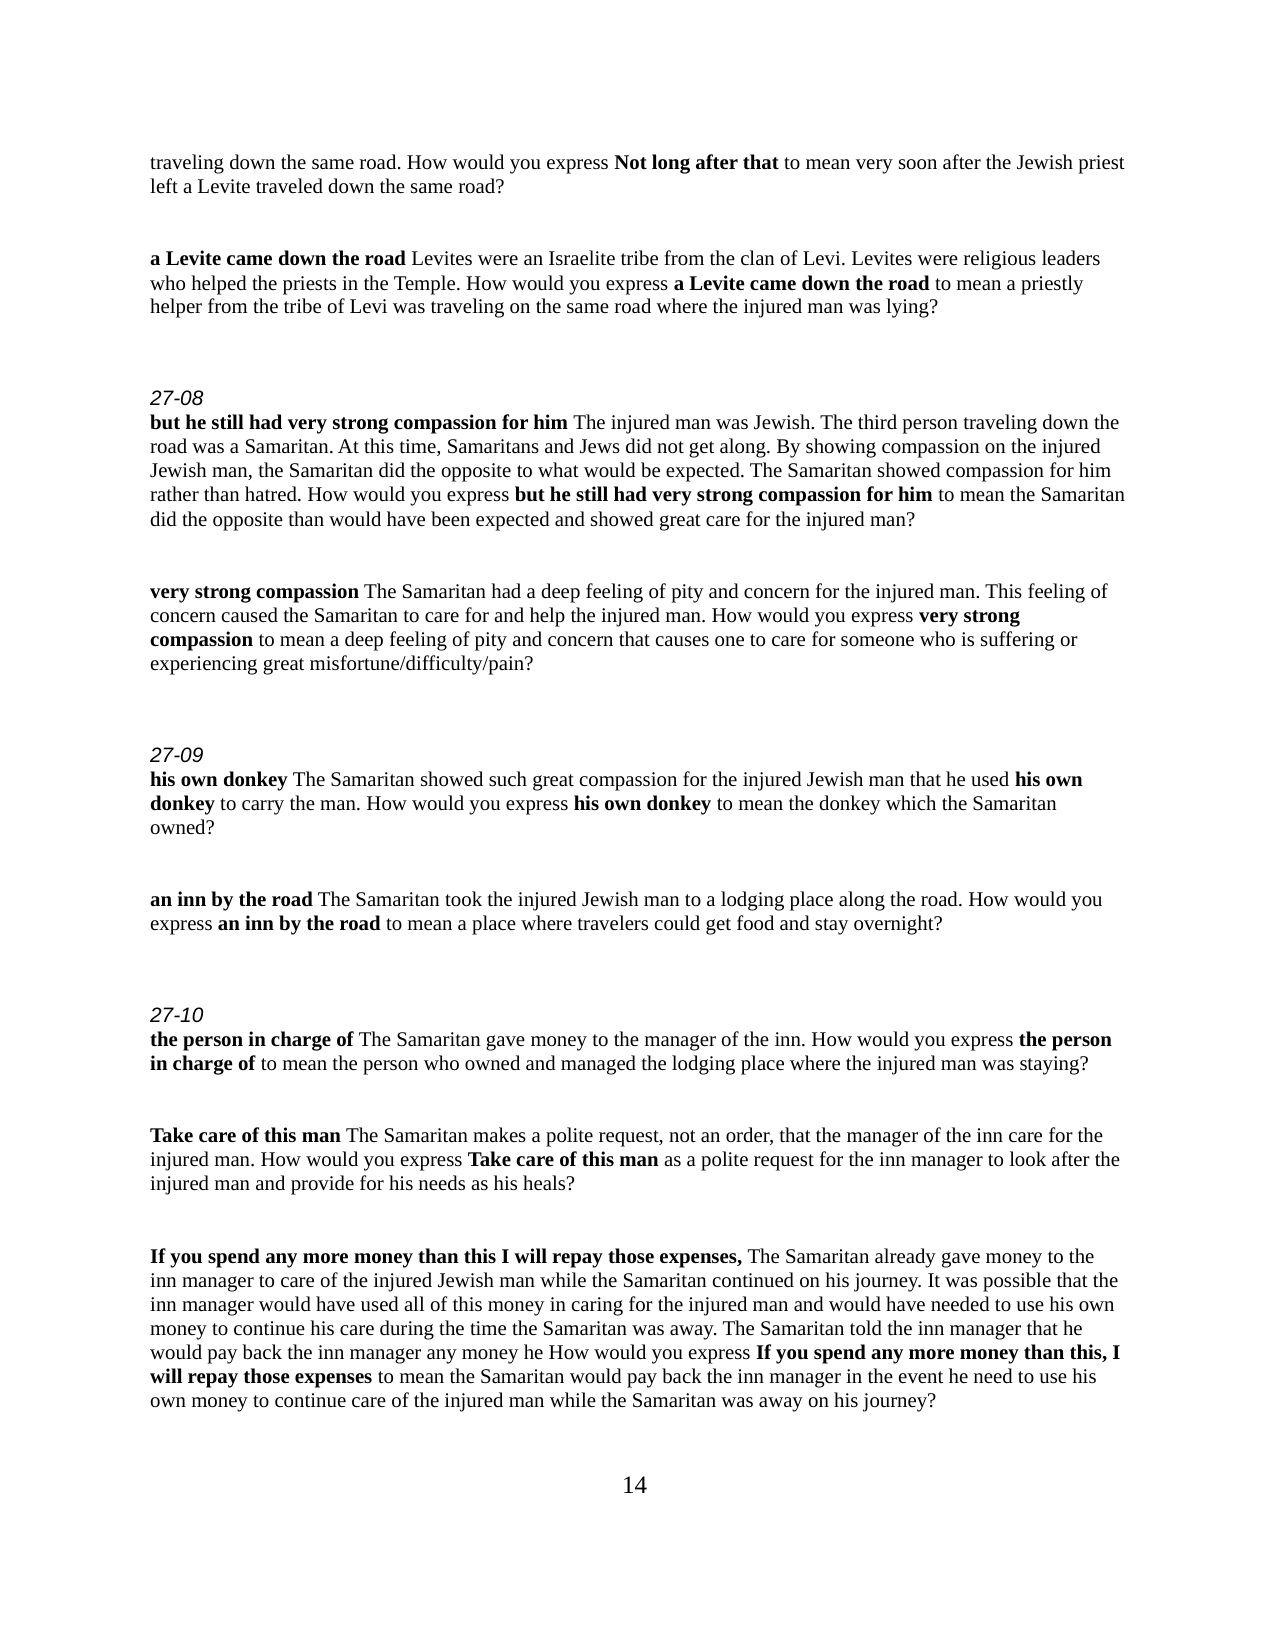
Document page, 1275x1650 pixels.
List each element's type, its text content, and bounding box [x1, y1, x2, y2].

text If you spend any more money than this I will repay those expenses, The Samaritan already gave money to the inn manager to care of the injured Jewish man while the Samaritan continued on his journey. It was possible that the inn manager would have used all of this money in caring for the injured man and would have needed to use his own money to continue his care during the time the Samaritan was away. The Samaritan told the inn manager that he would pay back the inn manager any money he How would you express If you spend any more money than this, I will repay those expenses to mean the Samaritan would pay back the inn manager in the event he need to use his own money to continue care of the injured man while the Samaritan was away on his journey? [150, 1244, 1125, 1412]
text Take care of this man The Samaritan makes a polite request, not an order, that the manager of the inn care for the injured man. How would you express Take care of this man as a polite request for the inn manager to look after the injured man and provide for his needs as his heals? [150, 1123, 1125, 1195]
text his own donkey The Samaritan showed such great compassion for the injured Jewish man that he used his own donkey to carry the man. How would you express his own donkey to mean the donkey which the Samaritan owned? [150, 767, 1125, 839]
text very strong compassion The Samaritan had a deep feeling of pity and concern for the injured man. This feeling of concern caused the Samaritan to care for and help the injured man. How would you express very strong compassion to mean a deep feeling of pity and concern that causes one to care for someone who is suffering or experiencing great misfortune/difficulty/pain? [150, 579, 1125, 675]
text traveling down the same road. How would you express Not long after that to mean very soon after the Jewish priest left a Levite traveled down the same road? [150, 150, 1125, 198]
subtitle 27-08 [150, 386, 1125, 410]
text the person in charge of The Samaritan gave money to the manager of the inn. How would you express the person in charge of to mean the person who owned and managed the lodging place where the injured man was staying? [150, 1027, 1125, 1075]
text an inn by the road The Samaritan took the injured Jewish man to a lodging place along the road. How would you express an inn by the road to mean a place where travelers could get food and stay overnight? [150, 887, 1125, 935]
text but he still had very strong compassion for him The injured man was Jewish. The third person traveling down the road was a Samaritan. At this time, Samaritans and Jews did not get along. By showing compassion on the injured Jewish man, the Samaritan did the opposite to what would be expected. The Samaritan showed compassion for him rather than hatred. How would you express but he still had very strong compassion for him to mean the Samaritan did the opposite than would have been expected and showed great care for the injured man? [150, 410, 1125, 531]
subtitle 27-10 [150, 1003, 1125, 1027]
subtitle 27-09 [150, 743, 1125, 767]
text a Levite came down the road Levites were an Israelite tribe from the clan of Levi. Levites were religious leaders who helped the priests in the Temple. How would you express a Levite came down the road to mean a priestly helper from the tribe of Levi was traveling on the same road where the injured man was lying? [150, 246, 1125, 318]
